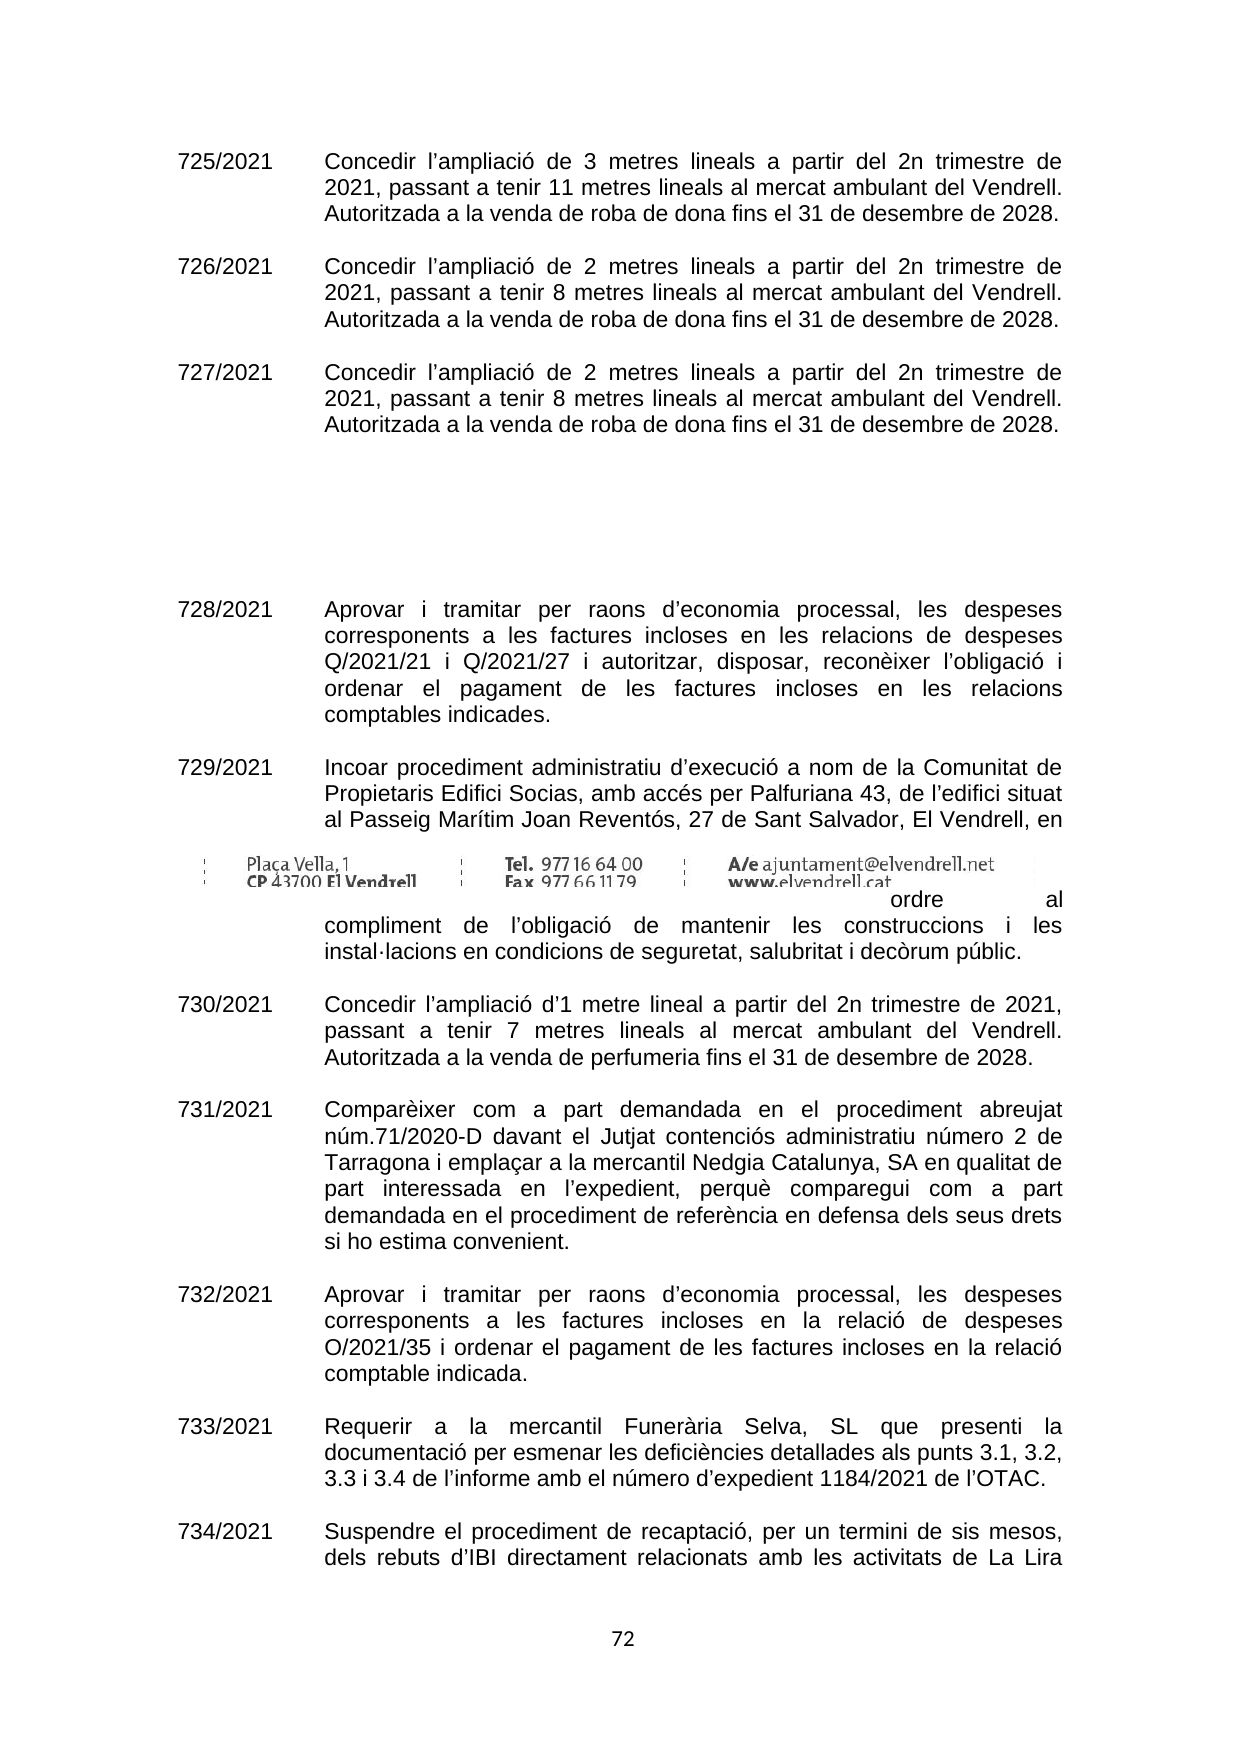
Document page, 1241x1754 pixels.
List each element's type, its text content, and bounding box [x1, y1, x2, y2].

text 728/2021 Aprovar i tramitar per raons d’economia processal, les despeses corresponents a les factures incloses en les relacions de despeses Q/2021/21 i Q/2021/27 i autoritzar, disposar, reconèixer l’obligació i ordenar el pagament de les factures incloses en les relacions comptables indicades. [177, 596, 1063, 727]
text 725/2021 Concedir l’ampliació de 3 metres lineals a partir del 2n trimestre de 2021, passant a tenir 11 metres lineals al mercat ambulant del Vendrell. Autoritzada a la venda de roba de dona fins el 31 de desembre de 2028. [177, 148, 1063, 227]
text 729/2021 Incoar procediment administratiu d’execució a nom de la Comunitat de Propietaris Edifici Socias, amb accés per Palfuriana 43, de l’edifici situat al Passeig Marítim Joan Reventós, 27 de Sant Salvador, El Vendrell, en ordre al compliment de l’obligació de mantenir les construccions i les instal·lacions en condicions de seguretat, salubritat i decòrum públic. [177, 754, 1063, 964]
text 726/2021 Concedir l’ampliació de 2 metres lineals a partir del 2n trimestre de 2021, passant a tenir 8 metres lineals al mercat ambulant del Vendrell. Autoritzada a la venda de roba de dona fins el 31 de desembre de 2028. [177, 253, 1063, 332]
text 734/2021 Suspendre el procediment de recaptació, per un termini de sis mesos, dels rebuts d’IBI directament relacionats amb les activitats de La Lira [177, 1518, 1063, 1571]
text 731/2021 Comparèixer com a part demandada en el procediment abreujat núm.71/2020-D davant el Jutjat contenciós administratiu número 2 de Tarragona i emplaçar a la mercantil Nedgia Catalunya, SA en qualitat de part interessada en l’expedient, perquè comparegui com a part demandada en el procediment de referència en defensa dels seus drets si ho estima convenient. [177, 1096, 1063, 1254]
text 733/2021 Requerir a la mercantil Funerària Selva, SL que presenti la documentació per esmenar les deficiències detallades als punts 3.1, 3.2, 3.3 i 3.4 de l’informe amb el número d’expedient 1184/2021 de l’OTAC. [177, 1413, 1063, 1492]
text 732/2021 Aprovar i tramitar per raons d’economia processal, les despeses corresponents a les factures incloses en la relació de despeses O/2021/35 i ordenar el pagament de les factures incloses en la relació comptable indicada. [177, 1281, 1063, 1386]
text 727/2021 Concedir l’ampliació de 2 metres lineals a partir del 2n trimestre de 2021, passant a tenir 8 metres lineals al mercat ambulant del Vendrell. Autoritzada a la venda de roba de dona fins el 31 de desembre de 2028. [177, 358, 1063, 437]
text 730/2021 Concedir l’ampliació d’1 metre lineal a partir del 2n trimestre de 2021, passant a tenir 7 metres lineals al mercat ambulant del Vendrell. Autoritzada a la venda de perfumeria fins el 31 de desembre de 2028. [177, 991, 1063, 1070]
